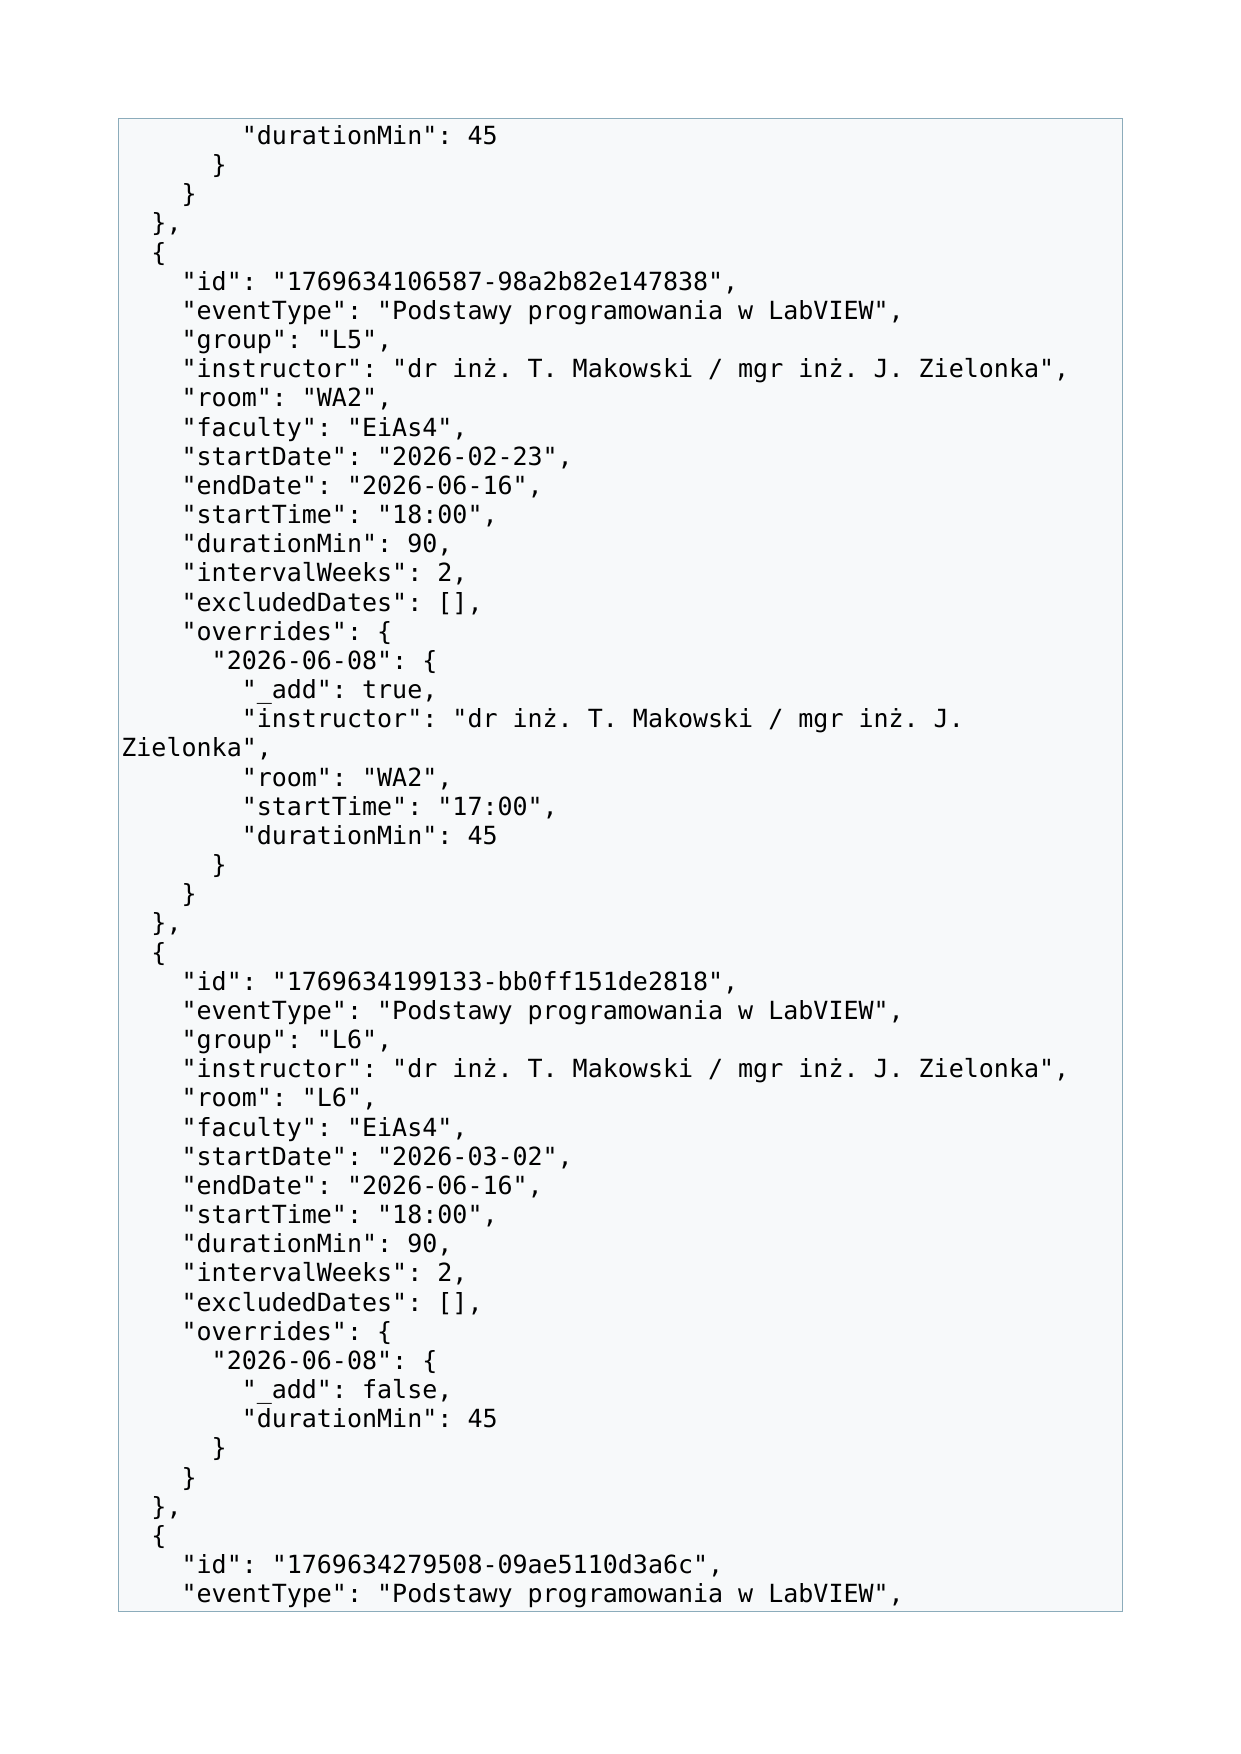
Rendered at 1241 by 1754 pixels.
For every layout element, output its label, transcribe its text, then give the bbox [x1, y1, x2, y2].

text "durationMin": 45 } } }, { "id": "1769634106587-98a2b82e147838", "eventType": "Podstawy programowania w LabVIEW", "group": "L5", "instructor": "dr inż. T. Makowski / mgr inż. J. Zielonka", "room": "WA2", "faculty": "EiAs4", "startDate": "2026-02-23", "endDate": "2026-06-16", "startTime": "18:00", "durationMin": 90, "intervalWeeks": 2, "excludedDates": [], "overrides": { "2026-06-08": { "_add": true, "instructor": "dr inż. T. Makowski / mgr inż. J. Zielonka", "room": "WA2", "startTime": "17:00", "durationMin": 45 } } }, { "id": "1769634199133-bb0ff151de2818", "eventType": "Podstawy programowania w LabVIEW", "group": "L6", "instructor": "dr inż. T. Makowski / mgr inż. J. Zielonka", "room": "L6", "faculty": "EiAs4", "startDate": "2026-03-02", "endDate": "2026-06-16", "startTime": "18:00", "durationMin": 90, "intervalWeeks": 2, "excludedDates": [], "overrides": { "2026-06-08": { "_add": false, "durationMin": 45 } } }, { "id": "1769634279508-09ae5110d3a6c", "eventType": "Podstawy programowania w LabVIEW", [119, 119, 1122, 1611]
